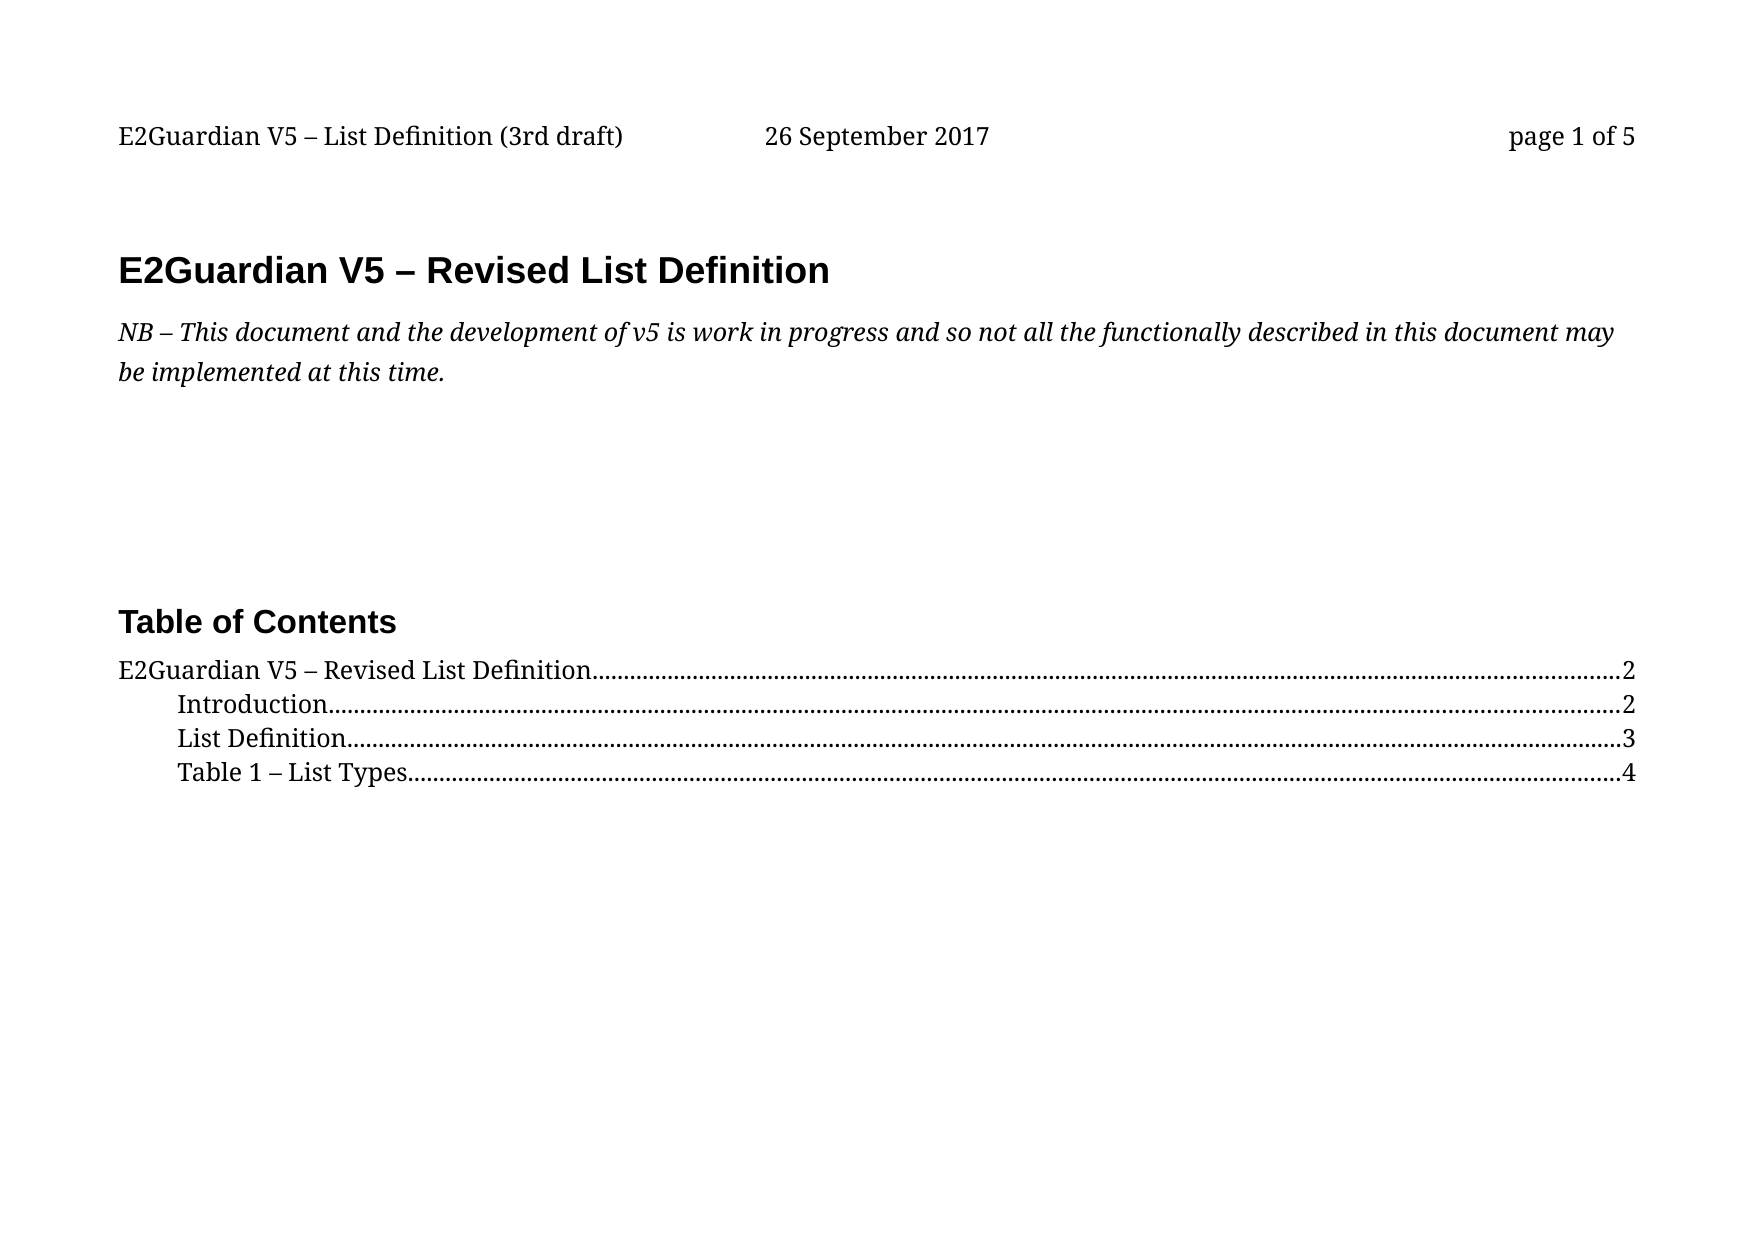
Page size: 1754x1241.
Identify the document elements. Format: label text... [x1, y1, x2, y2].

text E2Guardian V5 – Revised List Definition 2 [118, 653, 1636, 687]
text List Definition 3 [177, 721, 1636, 755]
text E2Guardian V5 – Revised List Definition [118, 248, 1636, 291]
text Introduction 2 [177, 687, 1636, 721]
text Table 1 – List Types 4 [177, 755, 1636, 789]
text NB – This document and the development of v5 is work in progress and so not all the functionally described in this document may be implemented at this time. [118, 314, 1636, 389]
subtitle Table of Contents [118, 602, 1636, 640]
